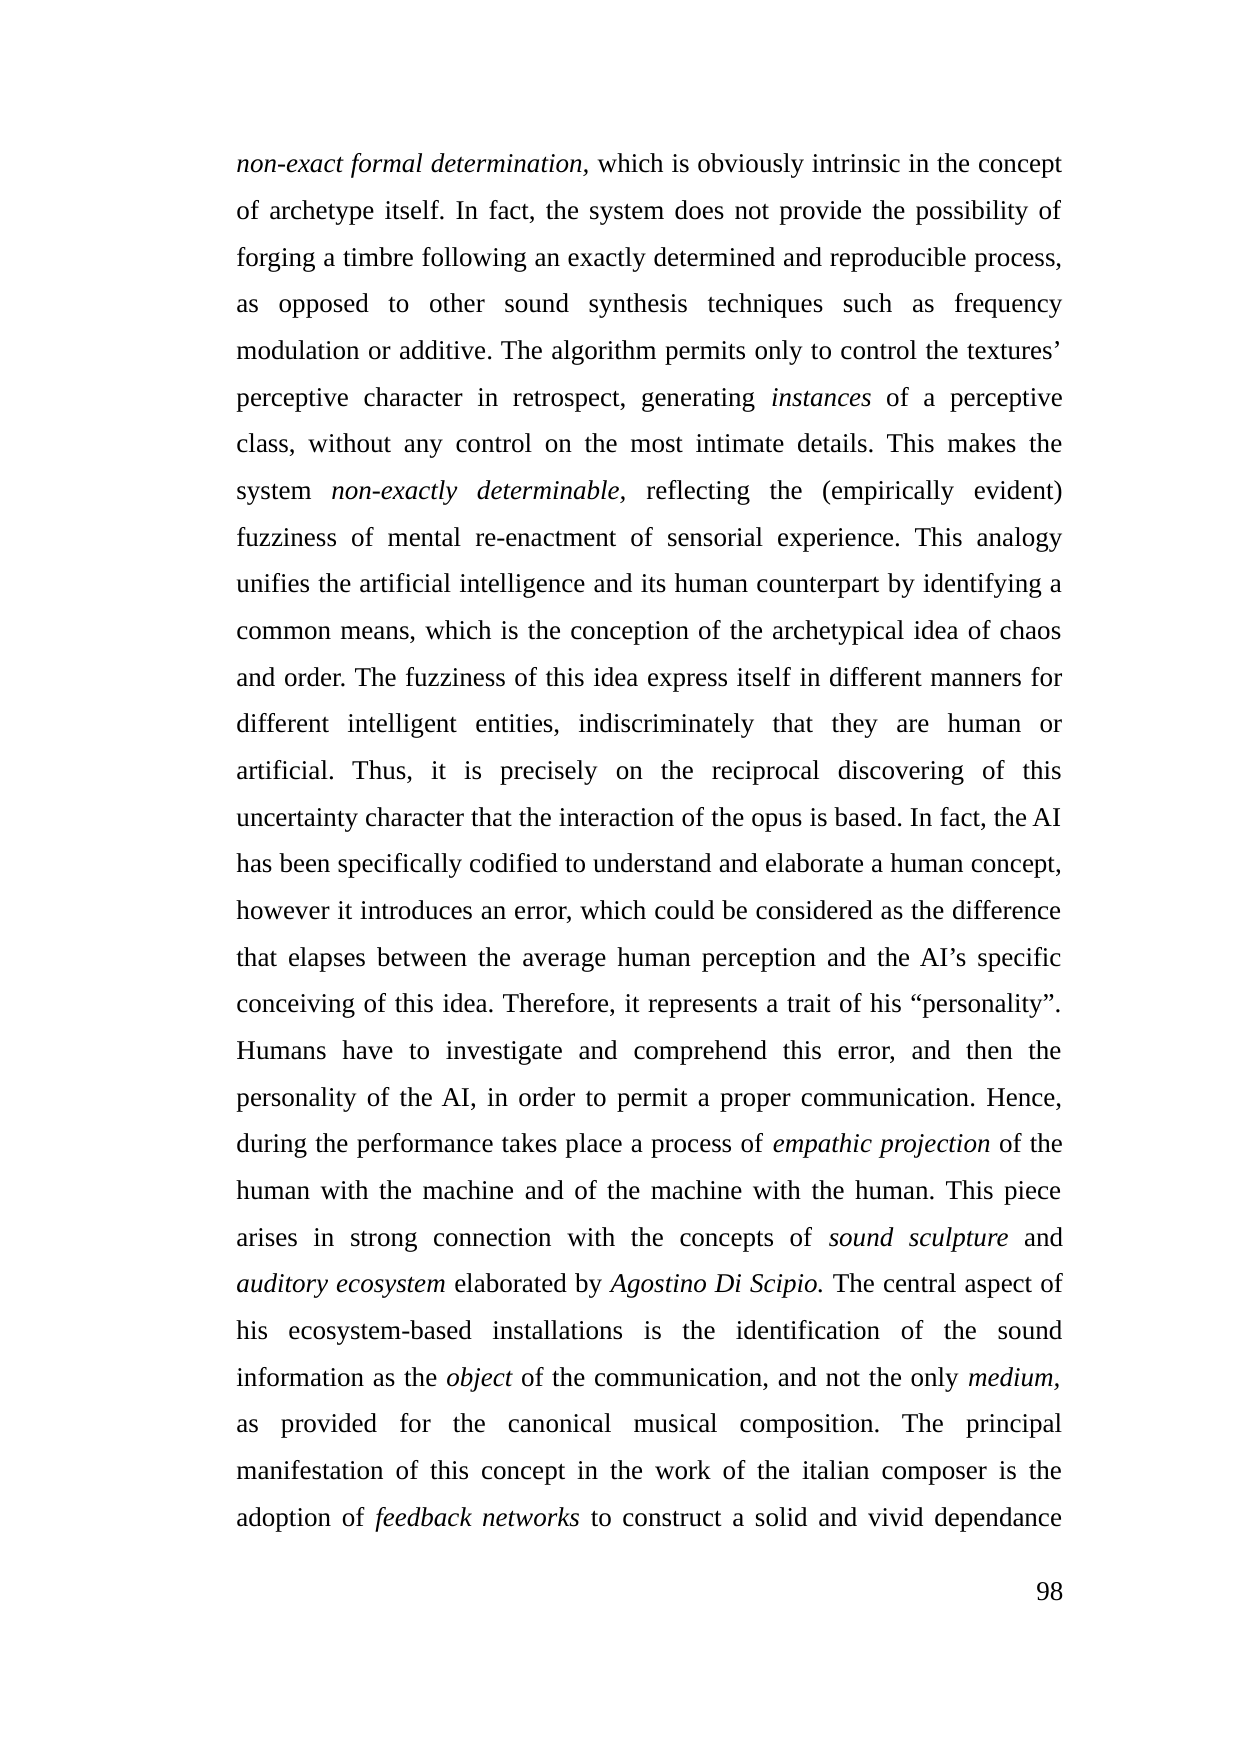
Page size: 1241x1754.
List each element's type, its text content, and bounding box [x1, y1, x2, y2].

text non-exact formal determination, which is obviously intrinsic in the concept of archetype itself. In fact, the system does not provide the possibility of forging a timbre following an exactly determined and reproducible process, as opposed to other sound synthesis techniques such as frequency modulation or additive. The algorithm permits only to control the textures’ perceptive character in retrospect, generating instances of a perceptive class, without any control on the most intimate details. This makes the system non-exactly determinable, reflecting the (empirically evident) fuzziness of mental re-enactment of sensorial experience. This analogy unifies the artificial intelligence and its human counterpart by identifying a common means, which is the conception of the archetypical idea of chaos and order. The fuzziness of this idea express itself in different manners for different intelligent entities, indiscriminately that they are human or artificial. Thus, it is precisely on the reciprocal discovering of this uncertainty character that the interaction of the opus is based. In fact, the AI has been specifically codified to understand and elaborate a human concept, however it introduces an error, which could be considered as the difference that elapses between the average human perception and the AI’s specific conceiving of this idea. Therefore, it represents a trait of his “personality”. Humans have to investigate and comprehend this error, and then the personality of the AI, in order to permit a proper communication. Hence, during the performance takes place a process of empathic projection of the human with the machine and of the machine with the human. This piece arises in strong connection with the concepts of sound sculpture and auditory ecosystem elaborated by Agostino Di Scipio. The central aspect of his ecosystem-based installations is the identification of the sound information as the object of the communication, and not the only medium, as provided for the canonical musical composition. The principal manifestation of this concept in the work of the italian composer is the adoption of feedback networks to construct a solid and vivid dependance [236, 148, 1063, 1532]
